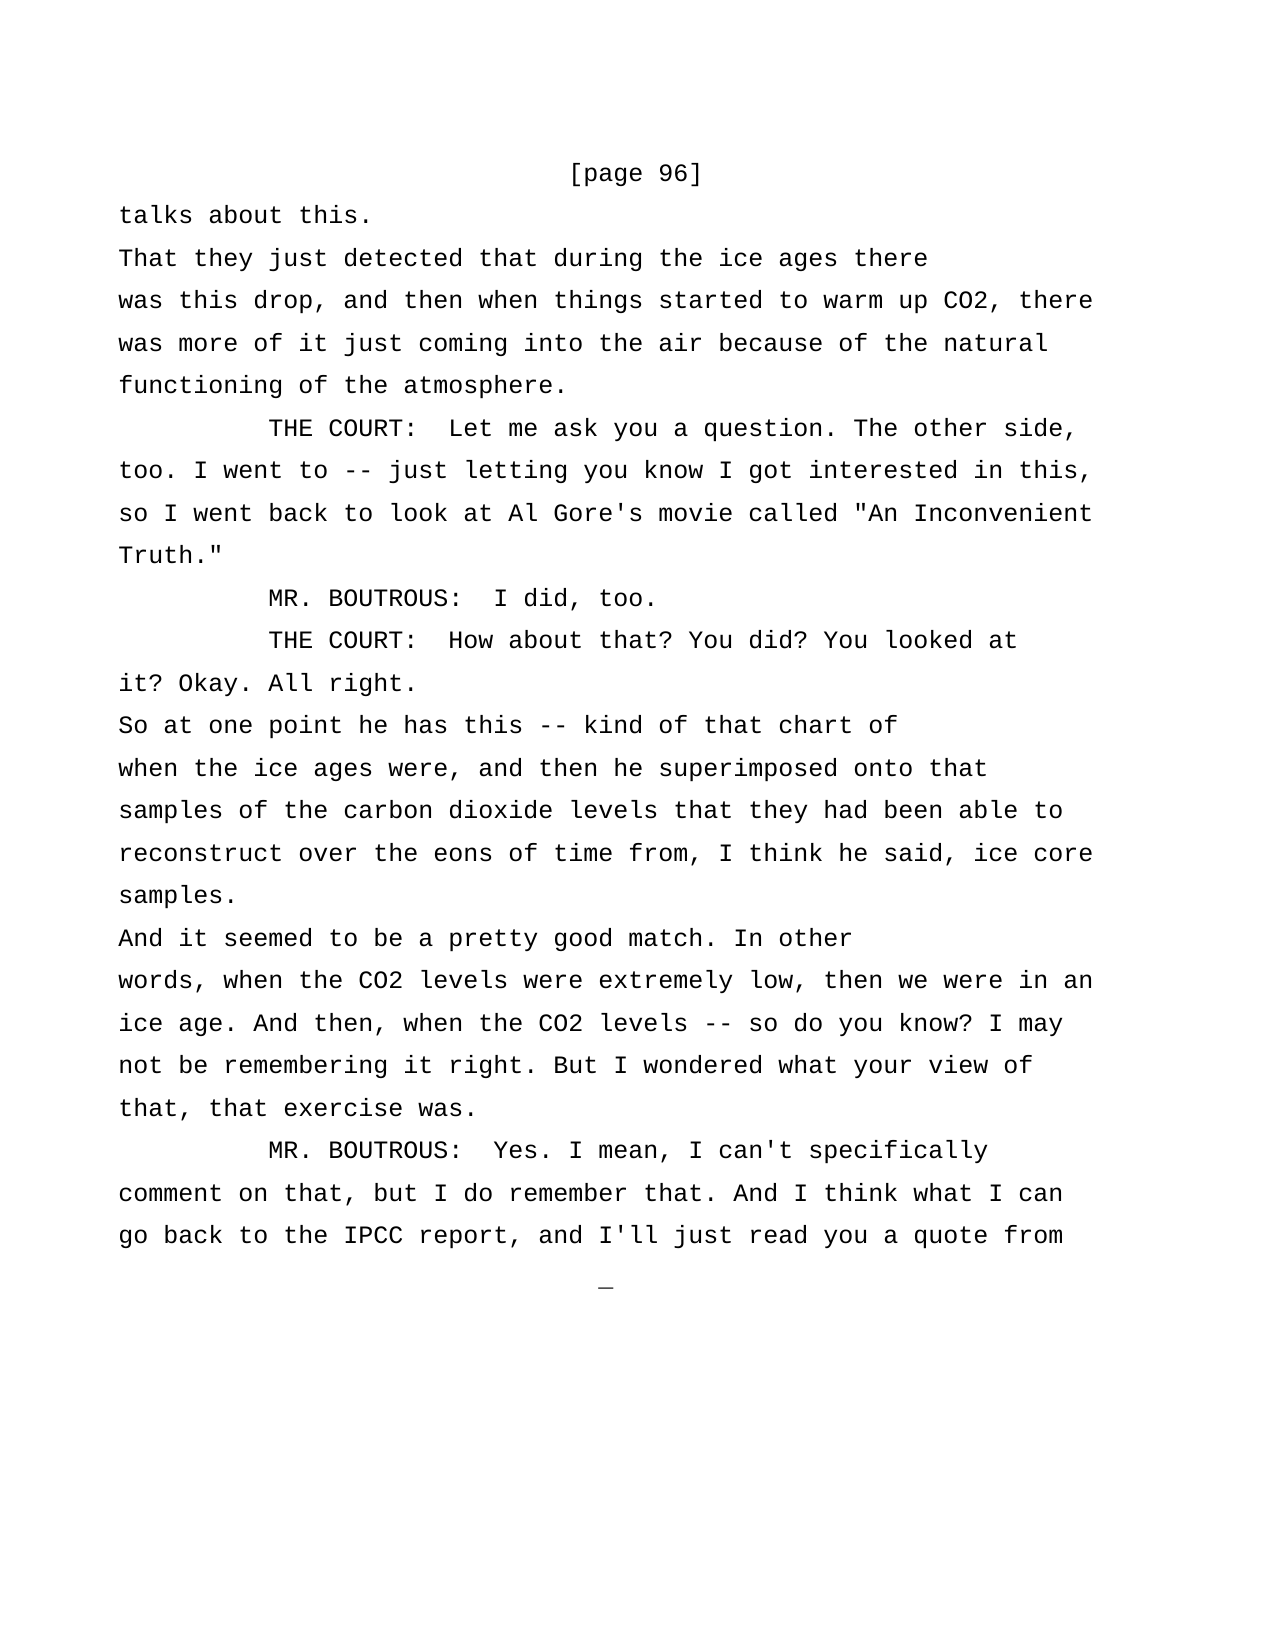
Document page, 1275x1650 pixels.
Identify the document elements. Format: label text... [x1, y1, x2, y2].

text THE COURT: How about that? You did? You looked at [118, 628, 1157, 656]
text samples of the carbon dioxide levels that they had been able to [118, 798, 1157, 826]
text MR. BOUTROUS: Yes. I mean, I can't specifically [118, 1138, 1157, 1166]
text go back to the IPCC report, and I'll just read you a quote from [118, 1223, 1157, 1251]
text not be remembering it right. But I wondered what your view of [118, 1053, 1157, 1081]
text [page 96] [118, 161, 1157, 189]
text samples. [118, 883, 1157, 911]
text that, that exercise was. [118, 1096, 1157, 1124]
text _ [118, 1266, 1157, 1294]
text was more of it just coming into the air because of the natural [118, 331, 1157, 359]
text comment on that, but I do remember that. And I think what I can [118, 1181, 1157, 1209]
text Truth." [118, 543, 1157, 571]
text THE COURT: Let me ask you a question. The other side, [118, 416, 1157, 444]
text functioning of the atmosphere. [118, 373, 1157, 401]
text That they just detected that during the ice ages there [118, 246, 1157, 274]
text reconstruct over the eons of time from, I think he said, ice core [118, 841, 1157, 869]
text And it seemed to be a pretty good match. In other [118, 926, 1157, 954]
text talks about this. [118, 203, 1157, 231]
text so I went back to look at Al Gore's movie called "An Inconvenient [118, 501, 1157, 529]
text when the ice ages were, and then he superimposed onto that [118, 756, 1157, 784]
text words, when the CO2 levels were extremely low, then we were in an [118, 968, 1157, 996]
text too. I went to -- just letting you know I got interested in this, [118, 458, 1157, 486]
text was this drop, and then when things started to warm up CO2, there [118, 288, 1157, 316]
text So at one point he has this -- kind of that chart of [118, 713, 1157, 741]
text MR. BOUTROUS: I did, too. [118, 586, 1157, 614]
text it? Okay. All right. [118, 671, 1157, 699]
text ice age. And then, when the CO2 levels -- so do you know? I may [118, 1011, 1157, 1039]
